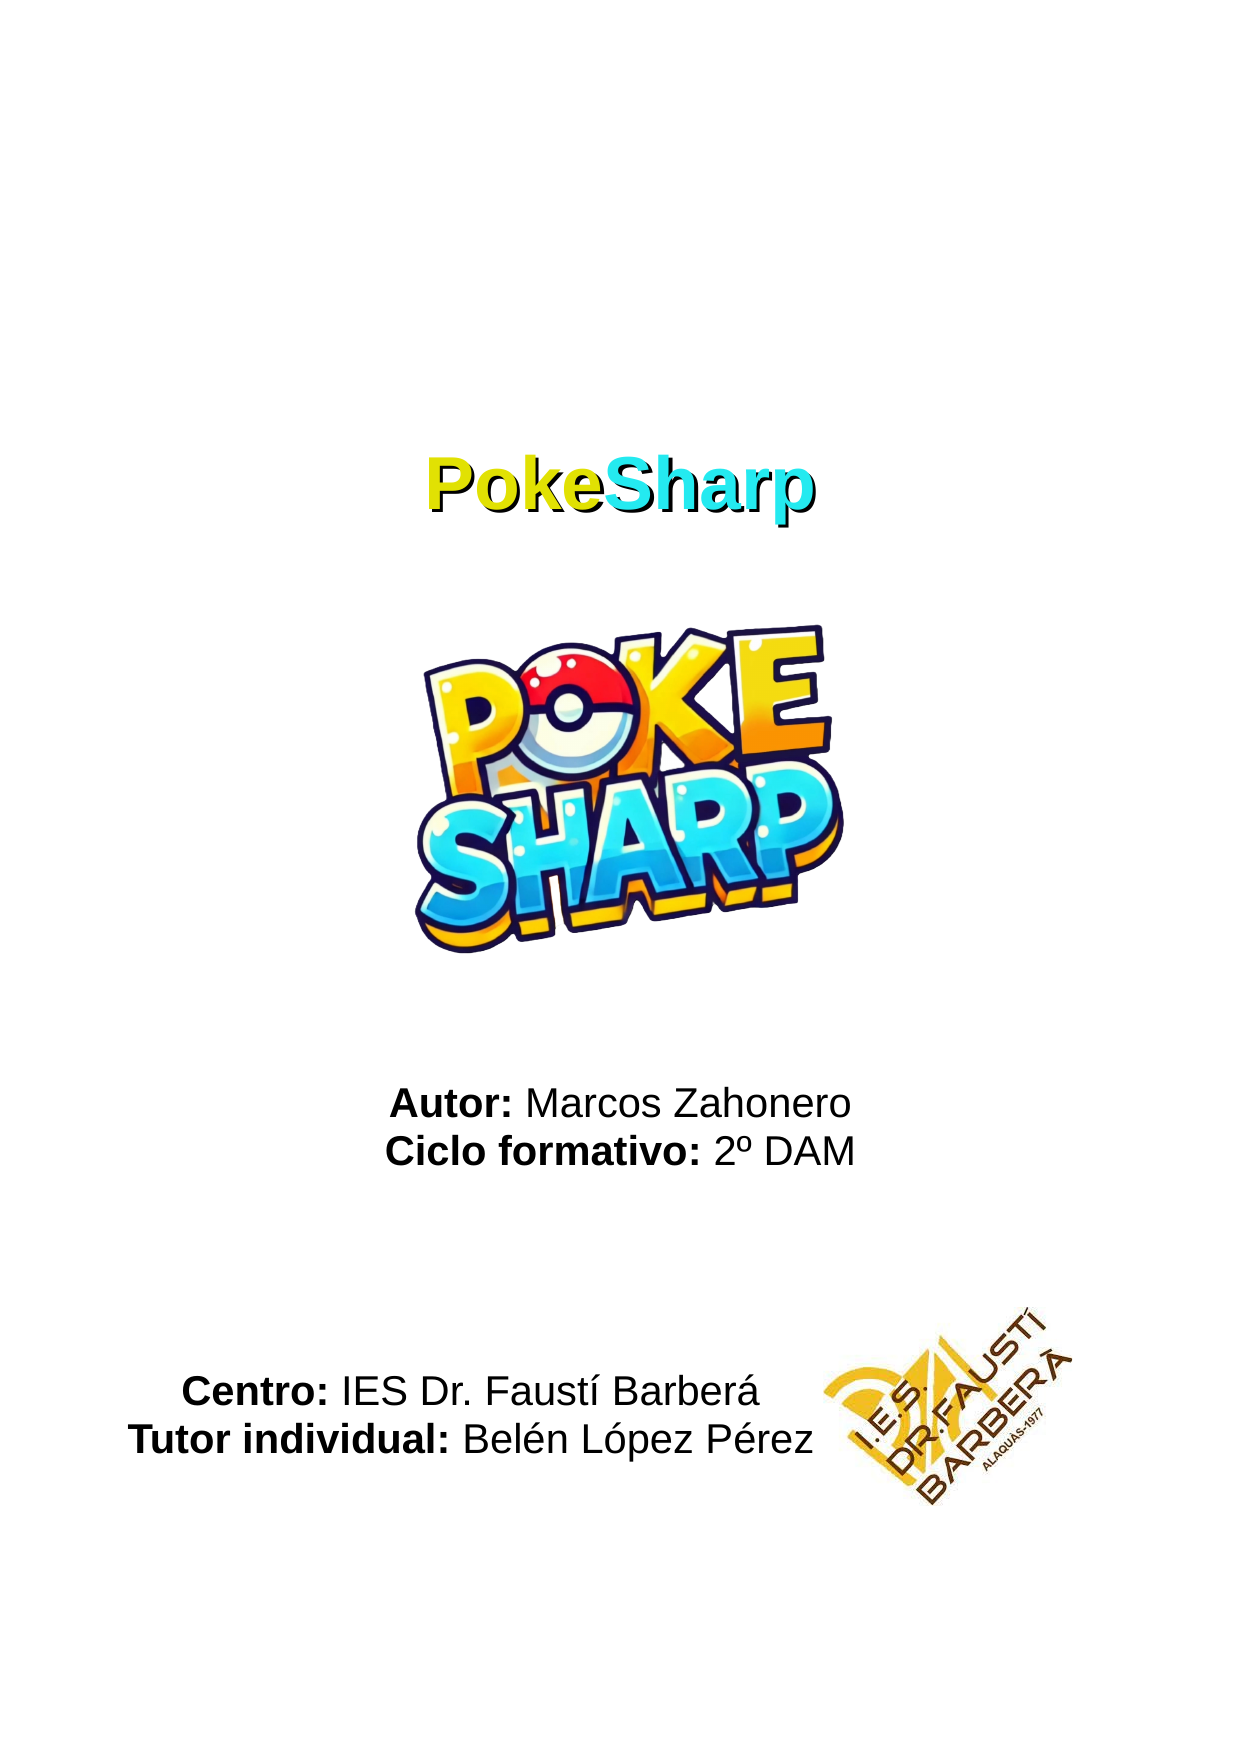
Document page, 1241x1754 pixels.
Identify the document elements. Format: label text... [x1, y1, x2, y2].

text PokeSharp [118, 439, 1122, 525]
text [1073, 1414, 1122, 1462]
picture [411, 570, 848, 1007]
text Centro: IES Dr. Faustí Barberá [118, 1366, 823, 1414]
text [1073, 1366, 1122, 1414]
picture [823, 1307, 1073, 1506]
text Tutor individual: Belén López Pérez [118, 1414, 823, 1462]
text Ciclo formativo: 2º DAM [118, 1127, 1122, 1174]
text Autor: Marcos Zahonero [118, 1079, 1122, 1127]
